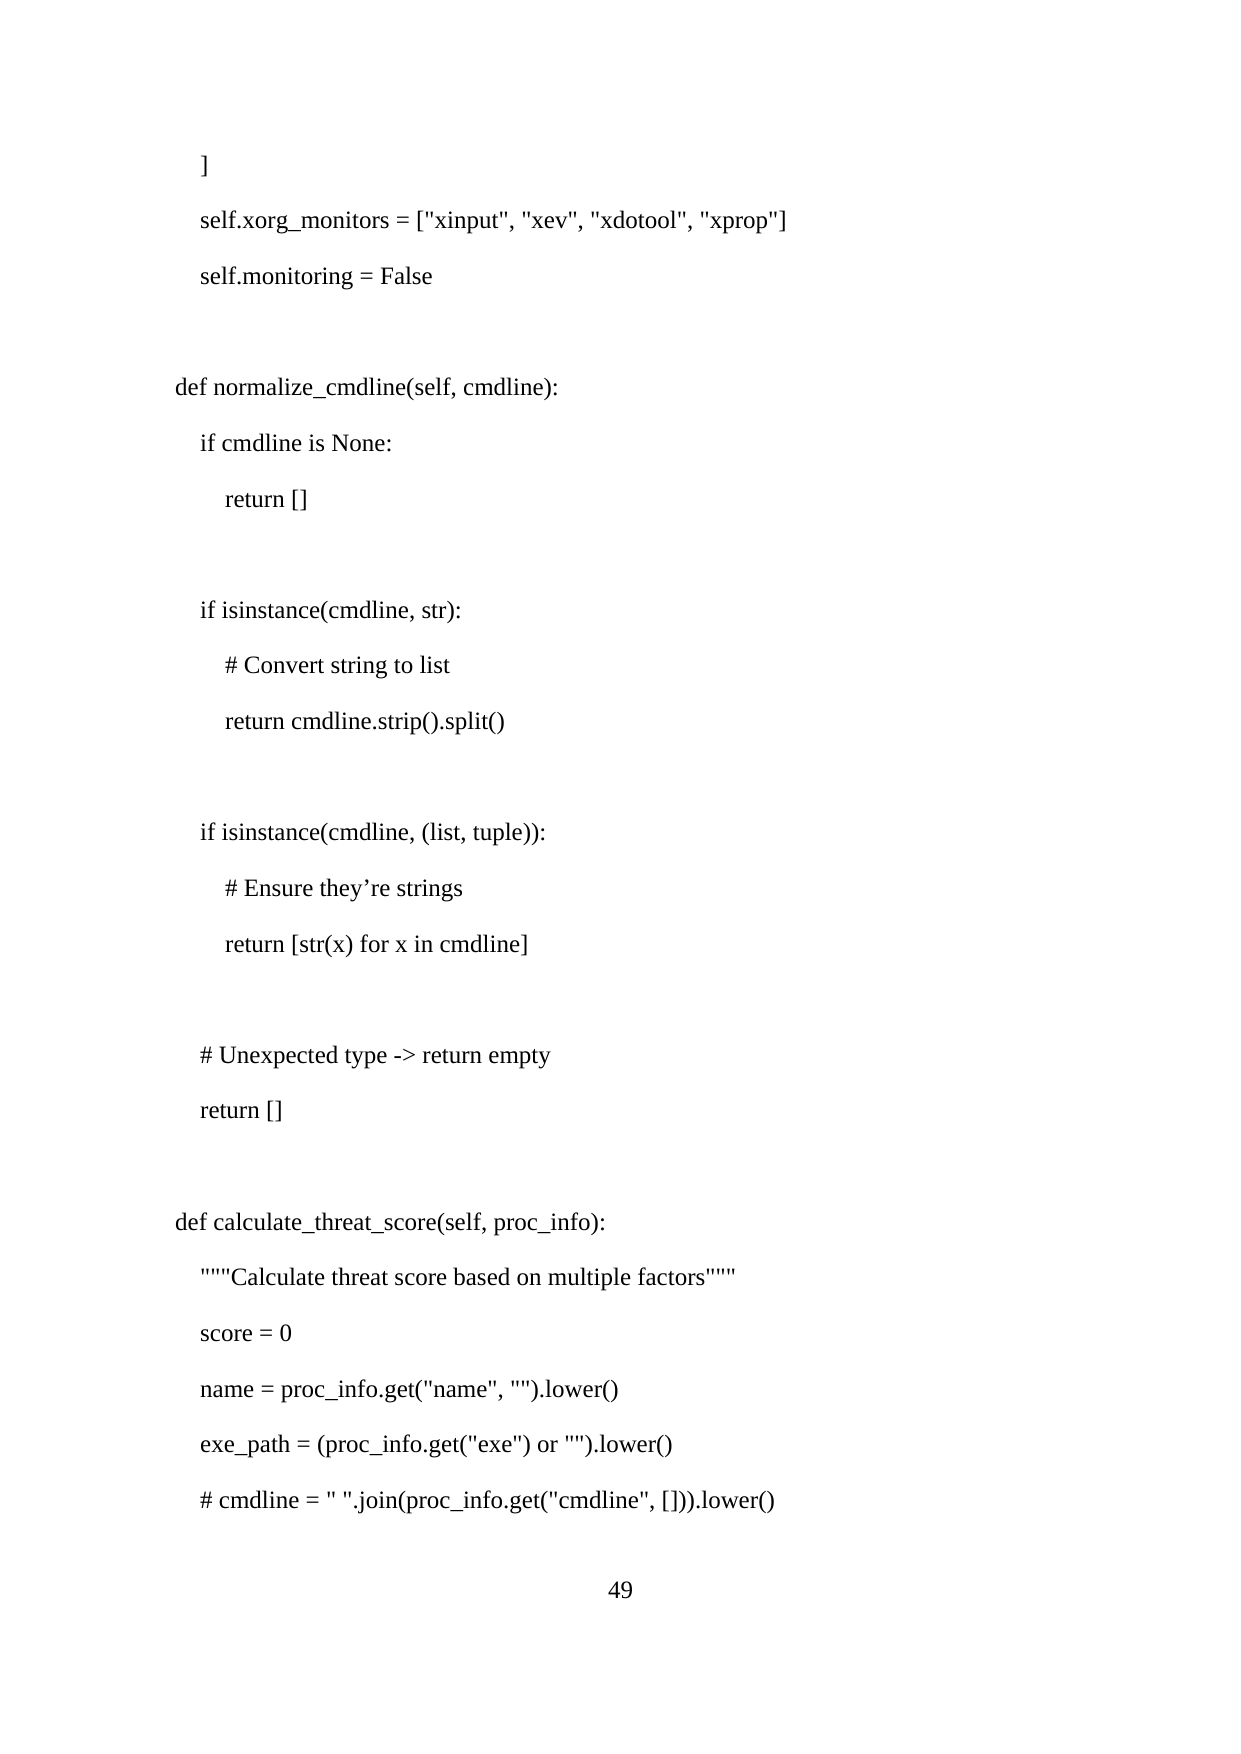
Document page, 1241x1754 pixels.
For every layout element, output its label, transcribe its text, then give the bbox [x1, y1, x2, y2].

text return [] [150, 484, 1091, 512]
text if cmdline is None: [150, 428, 1091, 457]
text if isinstance(cmdline, (list, tuple)): [150, 817, 1091, 846]
text self.monitoring = False [150, 261, 1091, 290]
text return cmdline.strip().split() [150, 706, 1091, 735]
text # Convert string to list [150, 651, 1091, 679]
text exe_path = (proc_info.get("exe") or "").lower() [150, 1429, 1091, 1458]
text return [str(x) for x in cmdline] [150, 929, 1091, 957]
text def normalize_cmdline(self, cmdline): [150, 372, 1091, 401]
text def calculate_threat_score(self, proc_info): [150, 1207, 1091, 1236]
text # cmdline = " ".join(proc_info.get("cmdline", [])).lower() [150, 1485, 1091, 1514]
text score = 0 [150, 1318, 1091, 1347]
text # Unexpected type -> return empty [150, 1040, 1091, 1069]
text if isinstance(cmdline, str): [150, 595, 1091, 624]
text name = proc_info.get("name", "").lower() [150, 1374, 1091, 1402]
text self.xorg_monitors = ["xinput", "xev", "xdotool", "xprop"] [150, 206, 1091, 234]
text """Calculate threat score based on multiple factors""" [150, 1262, 1091, 1291]
text # Ensure they’re strings [150, 873, 1091, 902]
text ] [150, 150, 1091, 179]
text return [] [150, 1096, 1091, 1124]
